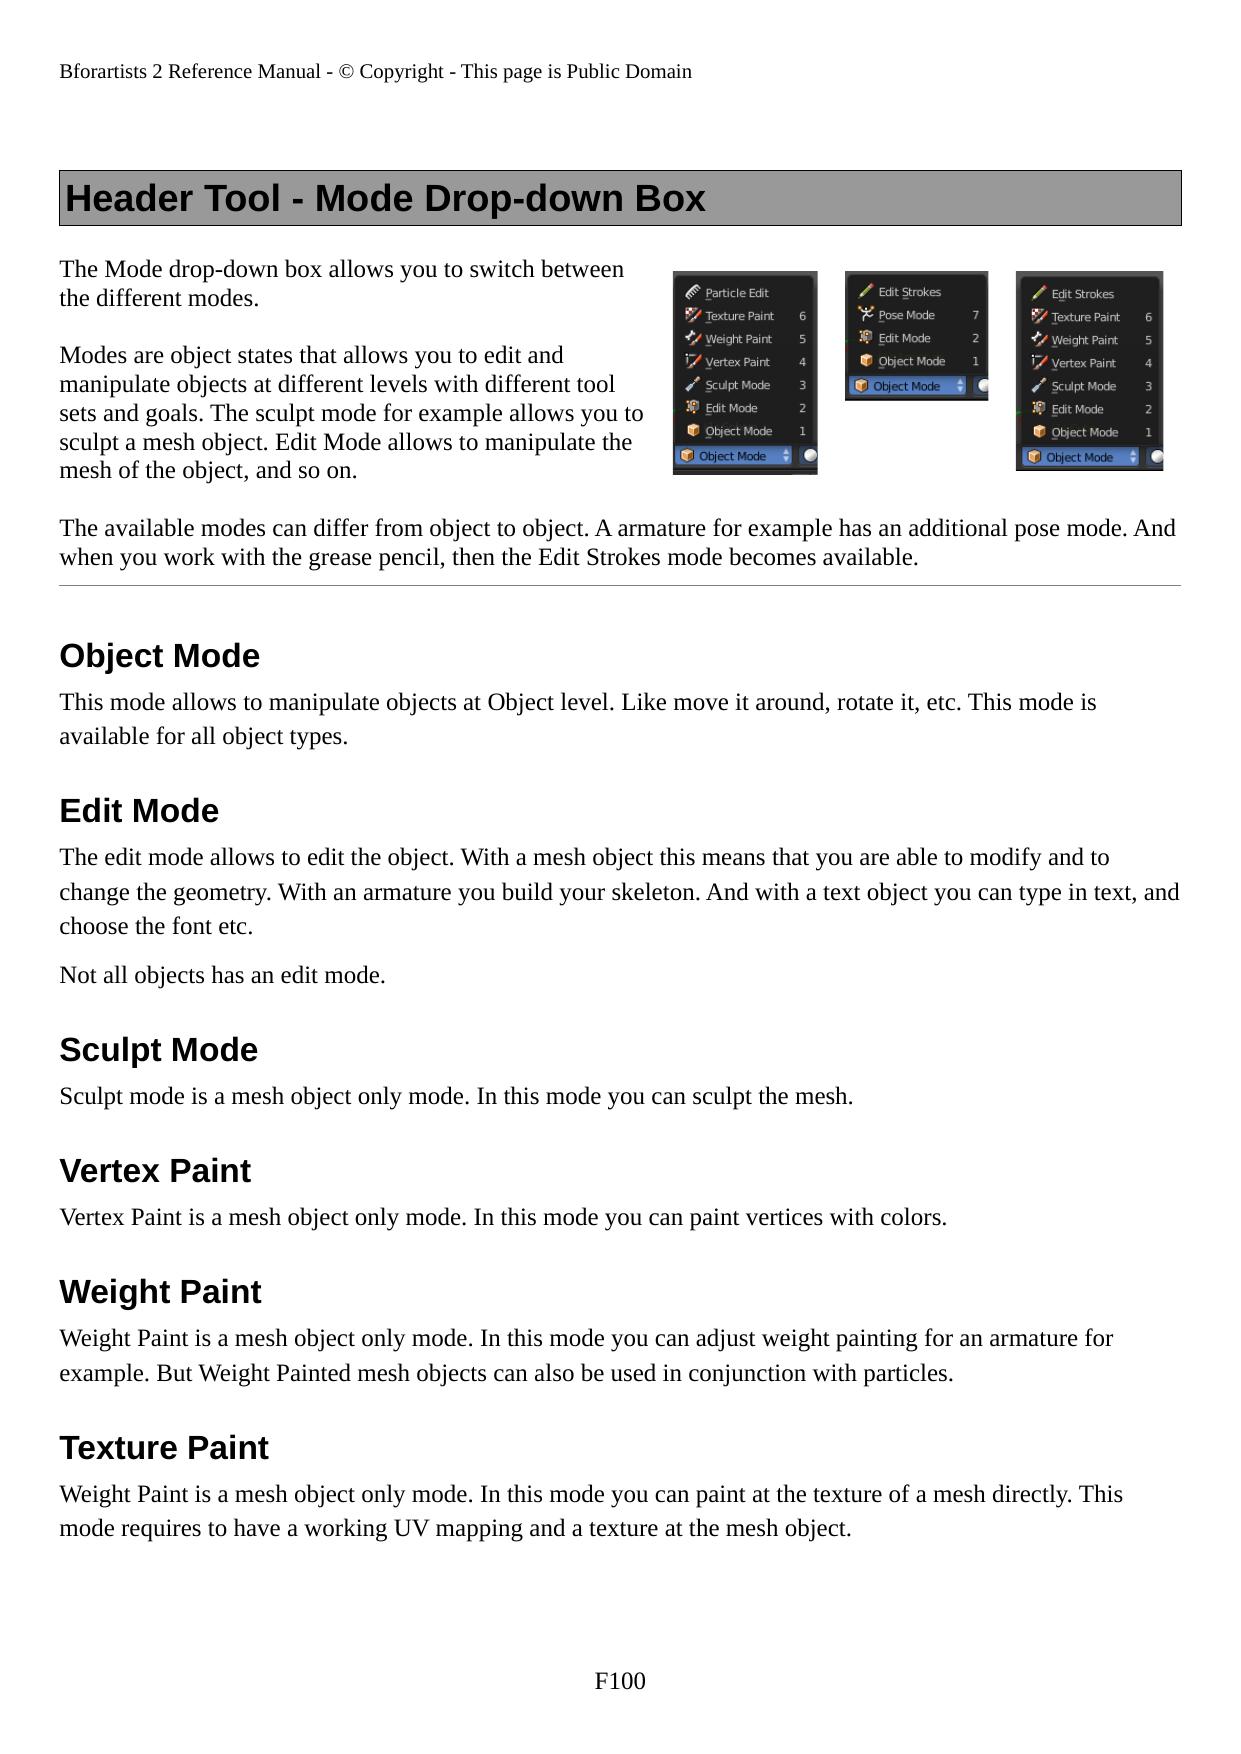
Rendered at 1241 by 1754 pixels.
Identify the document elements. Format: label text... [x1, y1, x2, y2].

text Weight Paint is a mesh object only mode. In this mode you can paint at the texture of a mesh directly. This mode requires to have a working UV mapping and a texture at the mesh object. [59, 1479, 1181, 1542]
text Not all objects has an edit mode. [59, 960, 1181, 989]
subtitle Sculpt Mode [59, 1030, 1181, 1069]
text The edit mode allows to edit the object. With a mesh object this means that you are able to modify and to change the geometry. With an armature you build your skeleton. And with a text object you can type in text, and choose the font etc. [59, 842, 1181, 940]
subtitle Texture Paint [59, 1428, 1181, 1466]
subtitle Object Mode [59, 635, 1181, 674]
subtitle Weight Paint [59, 1272, 1181, 1311]
picture [672, 271, 818, 475]
text The Mode drop-down box allows you to switch between the different modes. [59, 254, 1181, 312]
table_header Header Tool - Mode Drop-down Box [60, 171, 1181, 225]
text Sculpt mode is a mesh object only mode. In this mode you can sculpt the mesh. [59, 1081, 1181, 1110]
text Modes are object states that allows you to edit and manipulate objects at different levels with different tool sets and goals. The sculpt mode for example allows you to sculpt a mesh object. Edit Mode allows to manipulate the mesh of the object, and so on. [59, 340, 1181, 484]
picture [1015, 271, 1164, 471]
picture [845, 271, 989, 401]
subtitle Vertex Paint [59, 1151, 1181, 1190]
text The available modes can differ from object to object. A armature for example has an additional pose mode. And when you work with the grease pencil, then the Edit Strokes mode becomes available. [59, 513, 1181, 570]
text Weight Paint is a mesh object only mode. In this mode you can adjust weight painting for an armature for example. But Weight Painted mesh objects can also be used in conjunction with particles. [59, 1323, 1181, 1386]
text Vertex Paint is a mesh object only mode. In this mode you can paint vertices with colors. [59, 1202, 1181, 1231]
subtitle Edit Mode [59, 791, 1181, 829]
text This mode allows to manipulate objects at Object level. Like move it around, rotate it, etc. This mode is available for all object types. [59, 687, 1181, 750]
